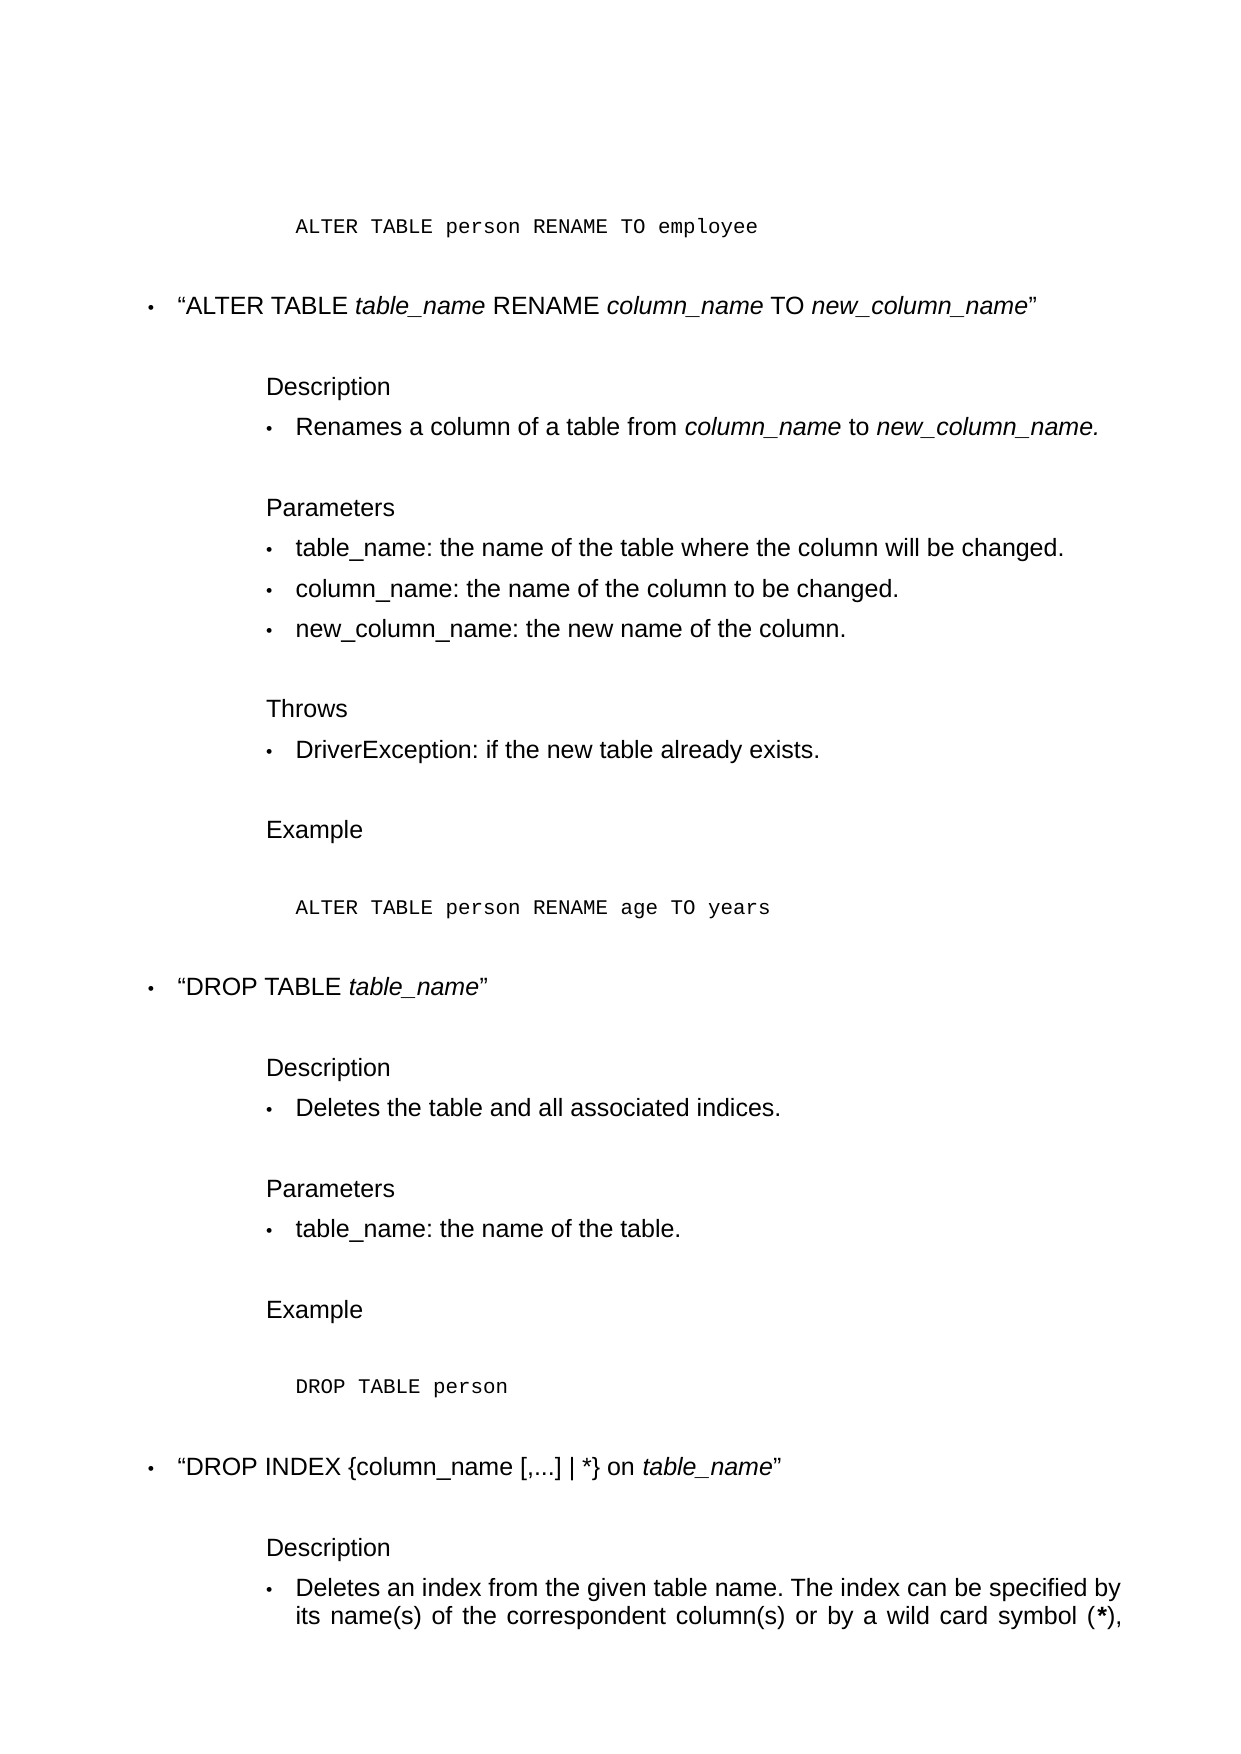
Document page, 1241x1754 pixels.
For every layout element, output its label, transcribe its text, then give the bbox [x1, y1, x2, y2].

list “DROP TABLE table_name” [148, 973, 1122, 1001]
list Description [236, 1054, 1122, 1082]
list column_name: the name of the column to be changed. [266, 574, 1122, 602]
list ALTER TABLE person RENAME TO employee [266, 216, 1122, 239]
list Description [236, 1533, 1122, 1561]
list Description [236, 373, 1122, 401]
list “ALTER TABLE table_name RENAME column_name TO new_column_name” [148, 292, 1122, 320]
list new_column_name: the new name of the column. [266, 615, 1122, 643]
list ALTER TABLE person RENAME age TO years [266, 897, 1122, 921]
list table_name: the name of the table. [266, 1215, 1122, 1243]
list Parameters [236, 494, 1122, 522]
list DriverException: if the new table already exists. [266, 736, 1122, 763]
list “DROP INDEX {column_name [,...] | *} on table_name” [148, 1453, 1122, 1481]
list table_name: the name of the table where the column will be changed. [266, 534, 1122, 562]
list Renames a column of a table from column_name to new_column_name. [266, 413, 1122, 441]
list Deletes an index from the given table name. The index can be specified by its name(s) of the correspondent column(s) or by a wild card symbol (*), [266, 1574, 1122, 1629]
list Example [236, 816, 1122, 844]
list Example [236, 1296, 1122, 1324]
list DROP TABLE person [266, 1376, 1122, 1400]
list Parameters [236, 1175, 1122, 1203]
list Deletes the table and all associated indices. [266, 1094, 1122, 1122]
text Throws [118, 695, 1122, 723]
